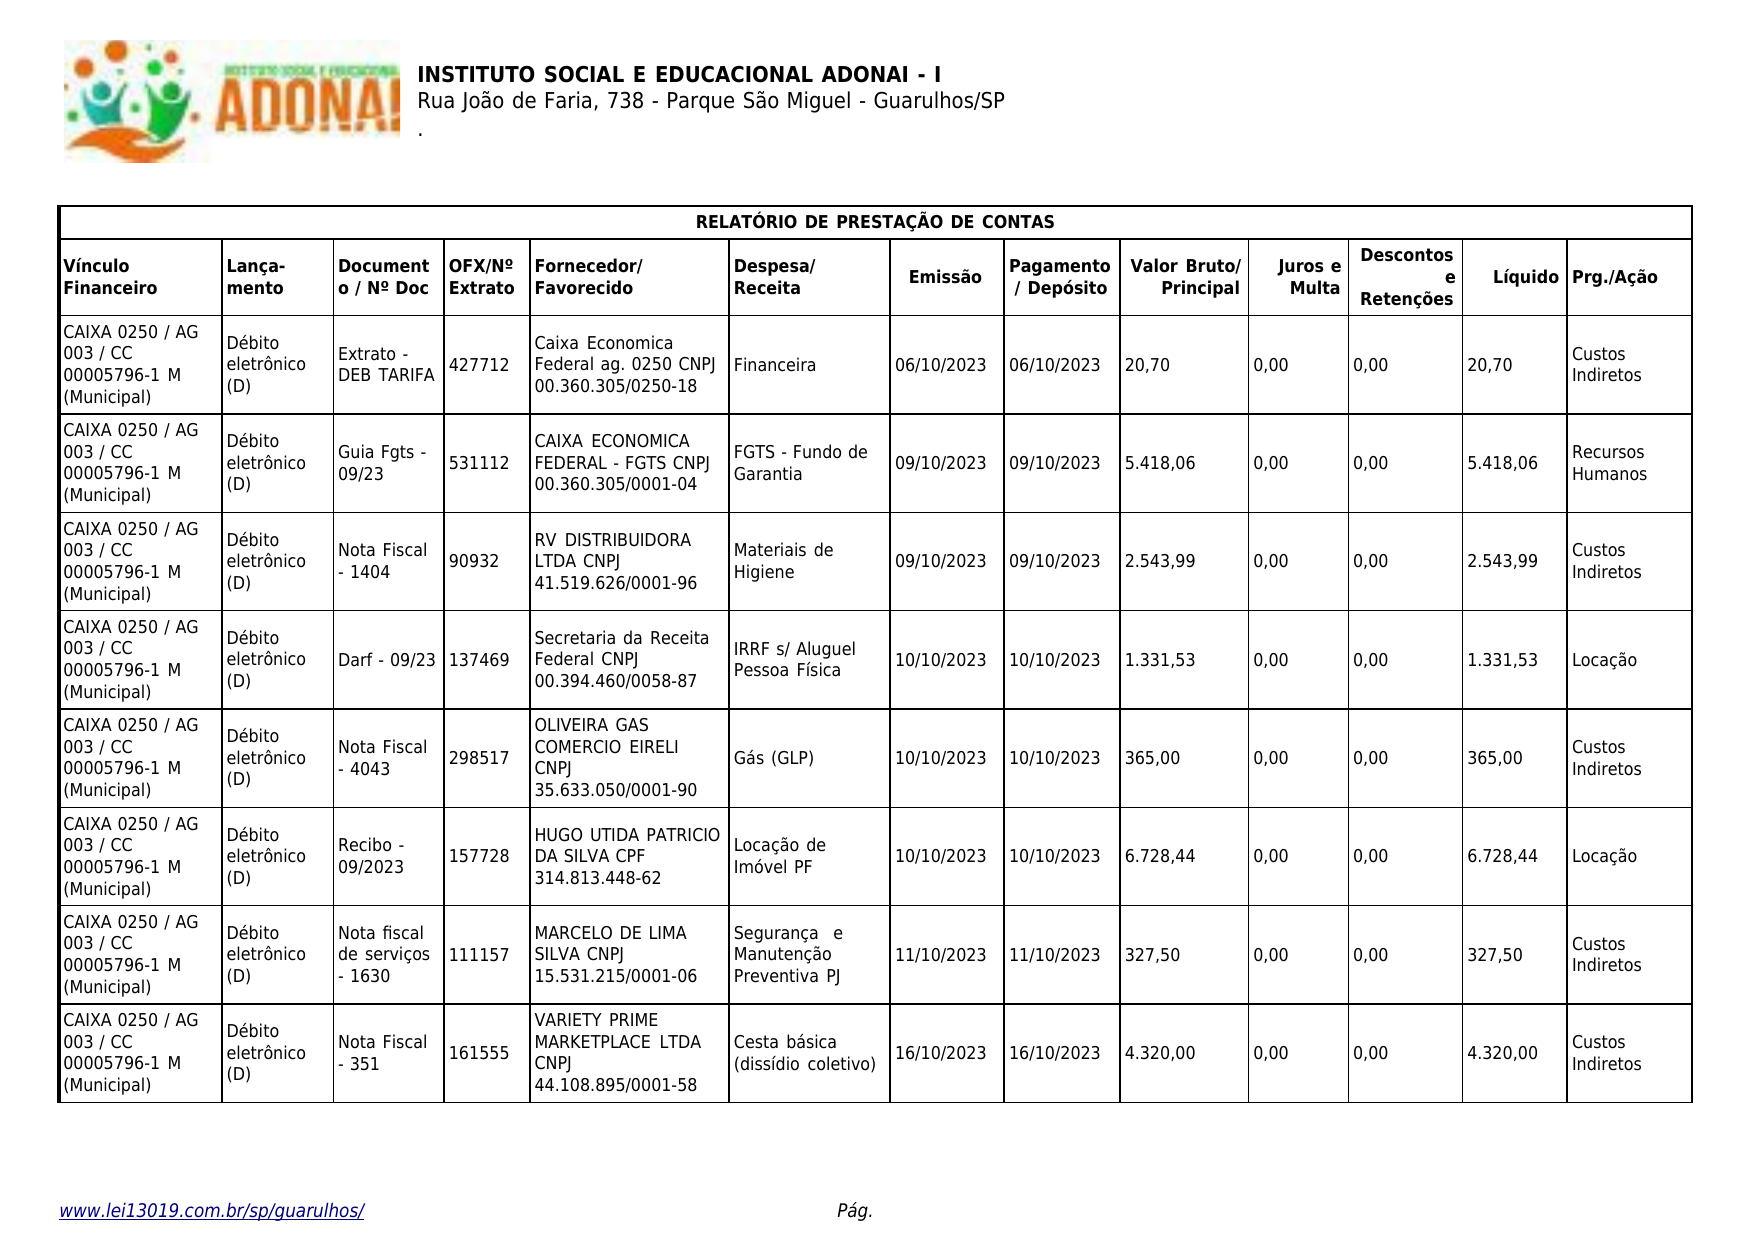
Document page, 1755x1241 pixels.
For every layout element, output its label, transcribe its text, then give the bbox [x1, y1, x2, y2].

table_cell Cesta básica (dissídio coletivo) [730, 1005, 889, 1101]
table_cell 0,00 [1349, 906, 1462, 1003]
table_cell CAIXA 0250 / AG 003 / CC 00005796-1 M (Municipal) [61, 611, 221, 708]
table_cell 6.728,44 [1463, 808, 1566, 905]
table_cell 16/10/2023 [1005, 1005, 1119, 1101]
table_cell Líquido [1463, 240, 1566, 315]
table_cell Locação [1568, 611, 1691, 708]
table_cell 0,00 [1349, 611, 1462, 708]
table_cell 0,00 [1349, 316, 1462, 413]
table_cell 0,00 [1249, 611, 1348, 708]
table_cell 5.418,06 [1463, 415, 1566, 511]
table_cell 111157 [445, 906, 529, 1003]
table_cell 157728 [445, 808, 529, 905]
table_cell CAIXA 0250 / AG 003 / CC 00005796-1 M (Municipal) [61, 808, 221, 905]
table_cell 11/10/2023 [891, 906, 1003, 1003]
table_cell 2.543,99 [1121, 513, 1248, 610]
table_cell 09/10/2023 [891, 513, 1003, 610]
table_cell 20,70 [1463, 316, 1566, 413]
table_cell 365,00 [1463, 710, 1566, 806]
table_cell Juros e Multa [1249, 240, 1348, 315]
table_cell Emissão [891, 240, 1003, 315]
table_cell 0,00 [1249, 415, 1348, 511]
table_cell 0,00 [1249, 710, 1348, 806]
table_cell 10/10/2023 [891, 710, 1003, 806]
table_cell Extrato - DEB TARIFA [334, 316, 443, 413]
table_cell 09/10/2023 [1005, 513, 1119, 610]
table_cell Financeira [730, 316, 889, 413]
table_cell 531112 [445, 415, 529, 511]
table_cell 327,50 [1463, 906, 1566, 1003]
table_cell MARCELO DE LIMA SILVA CNPJ 15.531.215/0001-06 [531, 906, 728, 1003]
table_cell 4.320,00 [1121, 1005, 1248, 1101]
table_cell 10/10/2023 [891, 611, 1003, 708]
table_cell Secretaria da Receita Federal CNPJ 00.394.460/0058-87 [531, 611, 728, 708]
table_cell Custos Indiretos [1568, 710, 1691, 806]
table_cell Custos Indiretos [1568, 906, 1691, 1003]
table_cell 427712 [445, 316, 529, 413]
table_cell Gás (GLP) [730, 710, 889, 806]
table_cell Locação de Imóvel PF [730, 808, 889, 905]
table_cell Nota Fiscal - 351 [334, 1005, 443, 1101]
table_cell 09/10/2023 [1005, 415, 1119, 511]
table_cell Recibo - 09/2023 [334, 808, 443, 905]
table_cell 10/10/2023 [1005, 611, 1119, 708]
table_cell Pagamento / Depósito [1005, 240, 1119, 315]
table_cell 298517 [445, 710, 529, 806]
table_cell 137469 [445, 611, 529, 708]
table_cell 0,00 [1249, 316, 1348, 413]
table_cell Débito eletrônico (D) [223, 808, 333, 905]
table_cell Guia Fgts - 09/23 [334, 415, 443, 511]
table_cell Caixa Economica Federal ag. 0250 CNPJ 00.360.305/0250-18 [531, 316, 728, 413]
table_cell Nota ﬁscal de serviços - 1630 [334, 906, 443, 1003]
table_cell 327,50 [1121, 906, 1248, 1003]
table_cell Recursos Humanos [1568, 415, 1691, 511]
table_cell Valor Bruto/ Principal [1121, 240, 1248, 315]
table_cell Vínculo Financeiro [61, 240, 221, 315]
table_cell 0,00 [1349, 710, 1462, 806]
table_cell CAIXA 0250 / AG 003 / CC 00005796-1 M (Municipal) [61, 513, 221, 610]
table_cell 2.543,99 [1463, 513, 1566, 610]
table_cell 0,00 [1249, 1005, 1348, 1101]
table_cell 06/10/2023 [891, 316, 1003, 413]
table_cell Prg./Ação [1568, 240, 1691, 315]
table_cell 1.331,53 [1463, 611, 1566, 708]
table_cell 90932 [445, 513, 529, 610]
table_cell 5.418,06 [1121, 415, 1248, 511]
table_cell FGTS - Fundo de Garantia [730, 415, 889, 511]
table_cell 0,00 [1349, 513, 1462, 610]
table_cell Despesa/ Receita [730, 240, 889, 315]
table_cell VARIETY PRIME MARKETPLACE LTDA CNPJ 44.108.895/0001-58 [531, 1005, 728, 1101]
table_cell CAIXA ECONOMICA FEDERAL - FGTS CNPJ 00.360.305/0001-04 [531, 415, 728, 511]
table_cell Darf - 09/23 [334, 611, 443, 708]
table_cell 09/10/2023 [891, 415, 1003, 511]
table_cell 161555 [445, 1005, 529, 1101]
table_cell CAIXA 0250 / AG 003 / CC 00005796-1 M (Municipal) [61, 710, 221, 806]
table_cell Custos Indiretos [1568, 513, 1691, 610]
table_cell Segurança e Manutenção Preventiva PJ [730, 906, 889, 1003]
table_cell CAIXA 0250 / AG 003 / CC 00005796-1 M (Municipal) [61, 1005, 221, 1101]
table_cell 0,00 [1249, 513, 1348, 610]
table_cell 4.320,00 [1463, 1005, 1566, 1101]
table_cell 0,00 [1349, 808, 1462, 905]
table_cell 0,00 [1249, 808, 1348, 905]
table_cell OFX/Nº Extrato [445, 240, 529, 315]
table_cell Nota Fiscal - 1404 [334, 513, 443, 610]
table_cell CAIXA 0250 / AG 003 / CC 00005796-1 M (Municipal) [61, 906, 221, 1003]
table_cell CAIXA 0250 / AG 003 / CC 00005796-1 M (Municipal) [61, 316, 221, 413]
table_cell Fornecedor/ Favorecido [531, 240, 728, 315]
table_cell 11/10/2023 [1005, 906, 1119, 1003]
table_cell 16/10/2023 [891, 1005, 1003, 1101]
table_cell 1.331,53 [1121, 611, 1248, 708]
table_cell HUGO UTIDA PATRICIO DA SILVA CPF 314.813.448-62 [531, 808, 728, 905]
table_cell Custos Indiretos [1568, 1005, 1691, 1101]
table_cell Débito eletrônico (D) [223, 513, 333, 610]
table_cell RV DISTRIBUIDORA LTDA CNPJ 41.519.626/0001-96 [531, 513, 728, 610]
table_cell 06/10/2023 [1005, 316, 1119, 413]
table_cell 0,00 [1349, 415, 1462, 511]
table_cell Débito eletrônico (D) [223, 611, 333, 708]
table_header RELATÓRIO DE PRESTAÇÃO DE CONTAS [61, 207, 1691, 238]
table_cell 0,00 [1249, 906, 1348, 1003]
table_cell Débito eletrônico (D) [223, 1005, 333, 1101]
table_cell CAIXA 0250 / AG 003 / CC 00005796-1 M (Municipal) [61, 415, 221, 511]
table_cell OLIVEIRA GAS COMERCIO EIRELI CNPJ 35.633.050/0001-90 [531, 710, 728, 806]
table_cell Débito eletrônico (D) [223, 316, 333, 413]
table_cell 6.728,44 [1121, 808, 1248, 905]
table_cell Descontos e Retenções [1349, 240, 1462, 315]
table_cell 0,00 [1349, 1005, 1462, 1101]
table_cell IRRF s/ Aluguel Pessoa Física [730, 611, 889, 708]
table_cell 10/10/2023 [891, 808, 1003, 905]
table_cell 10/10/2023 [1005, 808, 1119, 905]
table_cell Document o / Nº Doc [334, 240, 443, 315]
table_cell Locação [1568, 808, 1691, 905]
table_cell Lança- mento [223, 240, 333, 315]
table_cell Materiais de Higiene [730, 513, 889, 610]
table_cell Débito eletrônico (D) [223, 906, 333, 1003]
table_cell Débito eletrônico (D) [223, 415, 333, 511]
table_cell Débito eletrônico (D) [223, 710, 333, 806]
table_cell 10/10/2023 [1005, 710, 1119, 806]
table_cell 365,00 [1121, 710, 1248, 806]
table_cell 20,70 [1121, 316, 1248, 413]
table_cell Nota Fiscal - 4043 [334, 710, 443, 806]
table_cell Custos Indiretos [1568, 316, 1691, 413]
